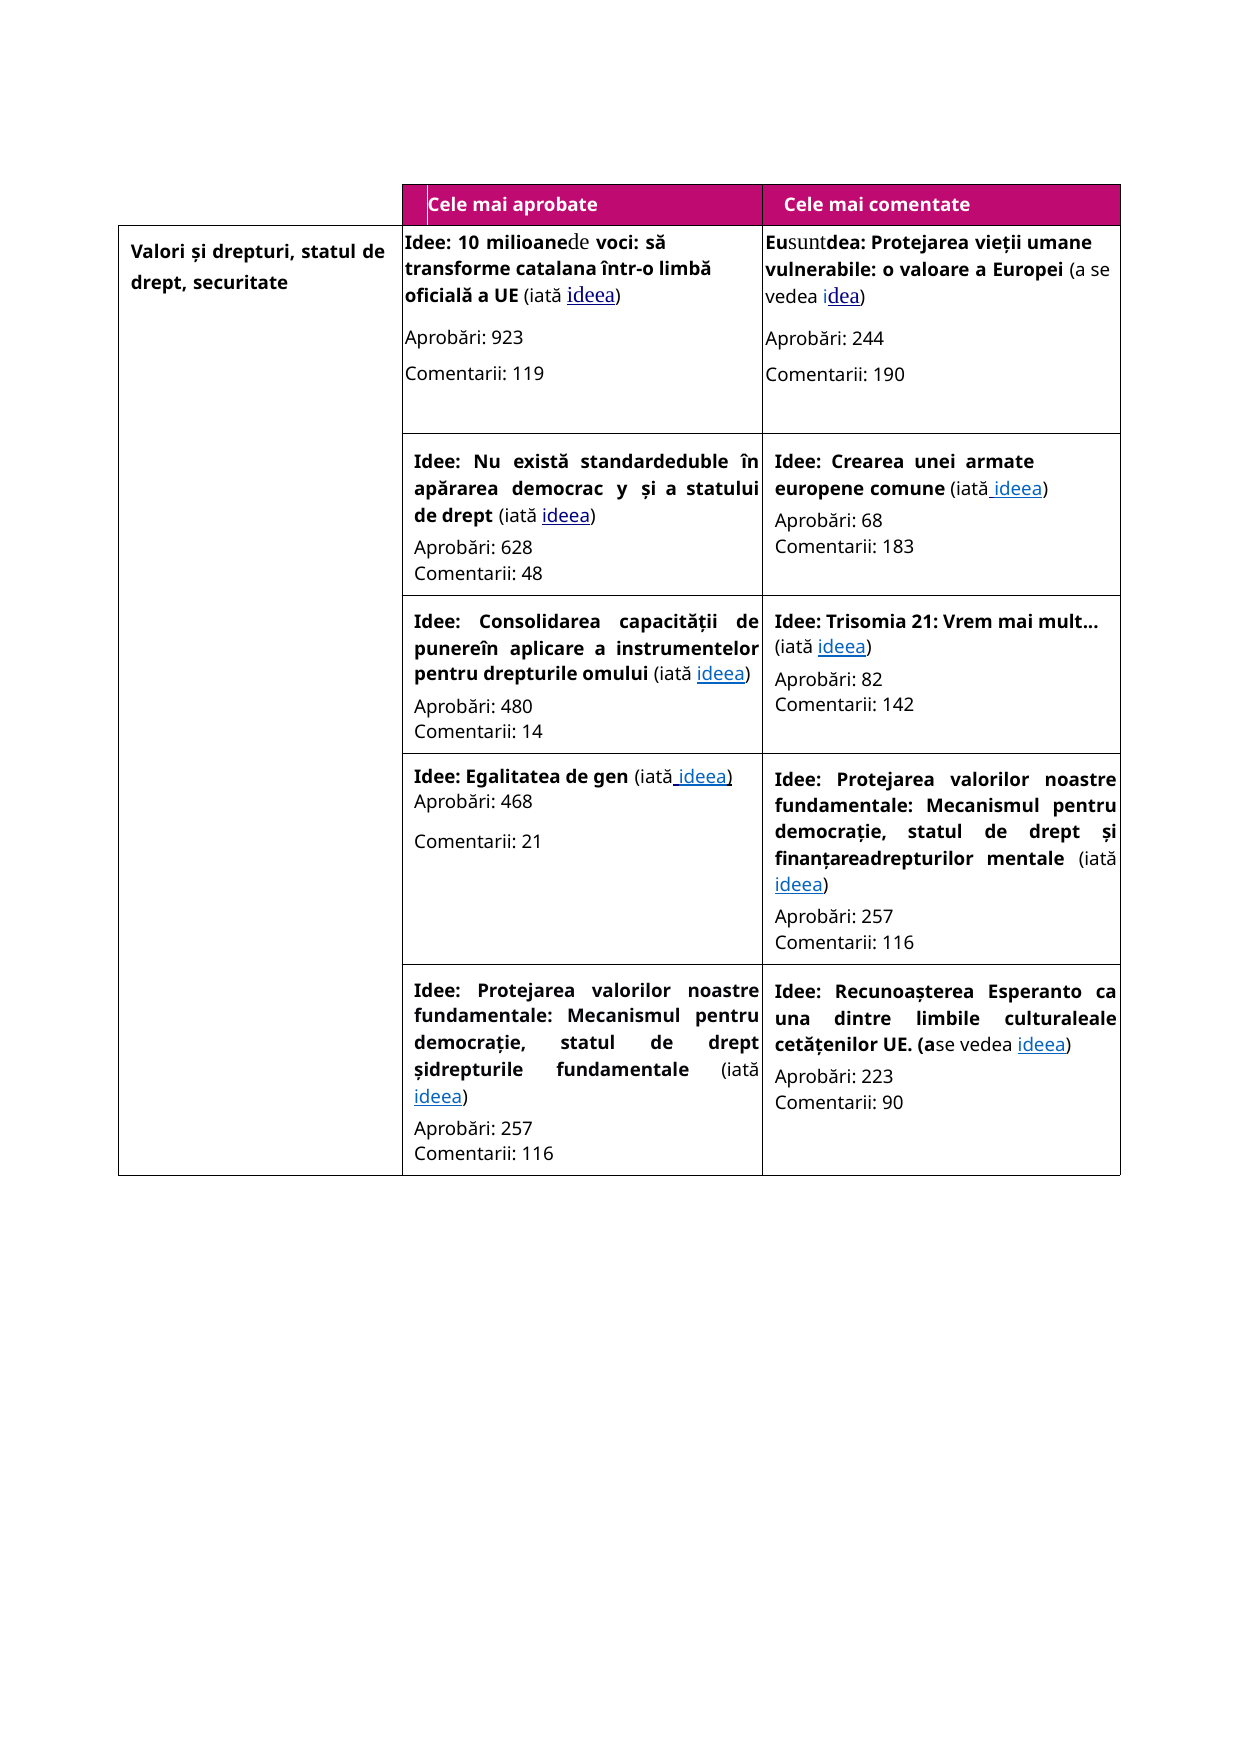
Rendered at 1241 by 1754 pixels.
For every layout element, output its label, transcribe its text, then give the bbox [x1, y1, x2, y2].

table_cell Idee: Protejarea valorilor noastre fundamentale: Mecanismul pentru democrație, statul de drept și finanțareadrepturilor mentale (iată ideea) Aprobări: 257 Comentarii: 116 [763, 754, 1120, 964]
table_header Cele mai comentate [784, 185, 1094, 225]
table_header [736, 185, 762, 225]
table_header [1094, 185, 1120, 225]
table_cell Idee: Recunoașterea Esperanto ca una dintre limbile culturaleale cetățenilor UE. (ase vedea ideea) Aprobări: 223 Comentarii: 90 [763, 965, 1120, 1175]
table_header [403, 185, 427, 225]
table_cell Idee: Protejarea valorilor noastre fundamentale: Mecanismul pentru democrație, statul de drept șidrepturile fundamentale (iată ideea) Aprobări: 257 Comentarii: 116 [403, 965, 762, 1175]
table_header Cele mai aprobate [428, 185, 736, 225]
table_cell Idee: Crearea unei armate europene comune (iată ideea) Aprobări: 68 Comentarii: 183 [763, 434, 1120, 594]
table_cell Eusuntdea: Protejarea vieții umane vulnerabile: o valoare a Europei (a se vedea idea) Aprobări: 244 Comentarii: 190 [763, 226, 1120, 433]
table_cell Idee: Egalitatea de gen (iată ideea) Aprobări: 468 Comentarii: 21 [403, 754, 762, 964]
table_header [763, 185, 784, 225]
table_header [118, 184, 402, 225]
table_cell Idee: Consolidarea capacității de punereîn aplicare a instrumentelor pentru drepturile omului (iată ideea) Aprobări: 480 Comentarii: 14 [403, 596, 762, 753]
table_cell Idee: Trisomia 21: Vrem mai mult... (iată ideea) Aprobări: 82 Comentarii: 142 [763, 596, 1120, 753]
table_cell Idee: Nu există standardeduble în apărarea democrac y și a statului de drept (iată ideea) Aprobări: 628 Comentarii: 48 [403, 434, 762, 594]
table_cell Valori și drepturi, statul de drept, securitate [119, 226, 402, 1175]
table_cell Idee: 10 milioanede voci: să transforme catalana într-o limbă oficială a UE (iată ideea) Aprobări: 923 Comentarii: 119 [403, 226, 762, 433]
